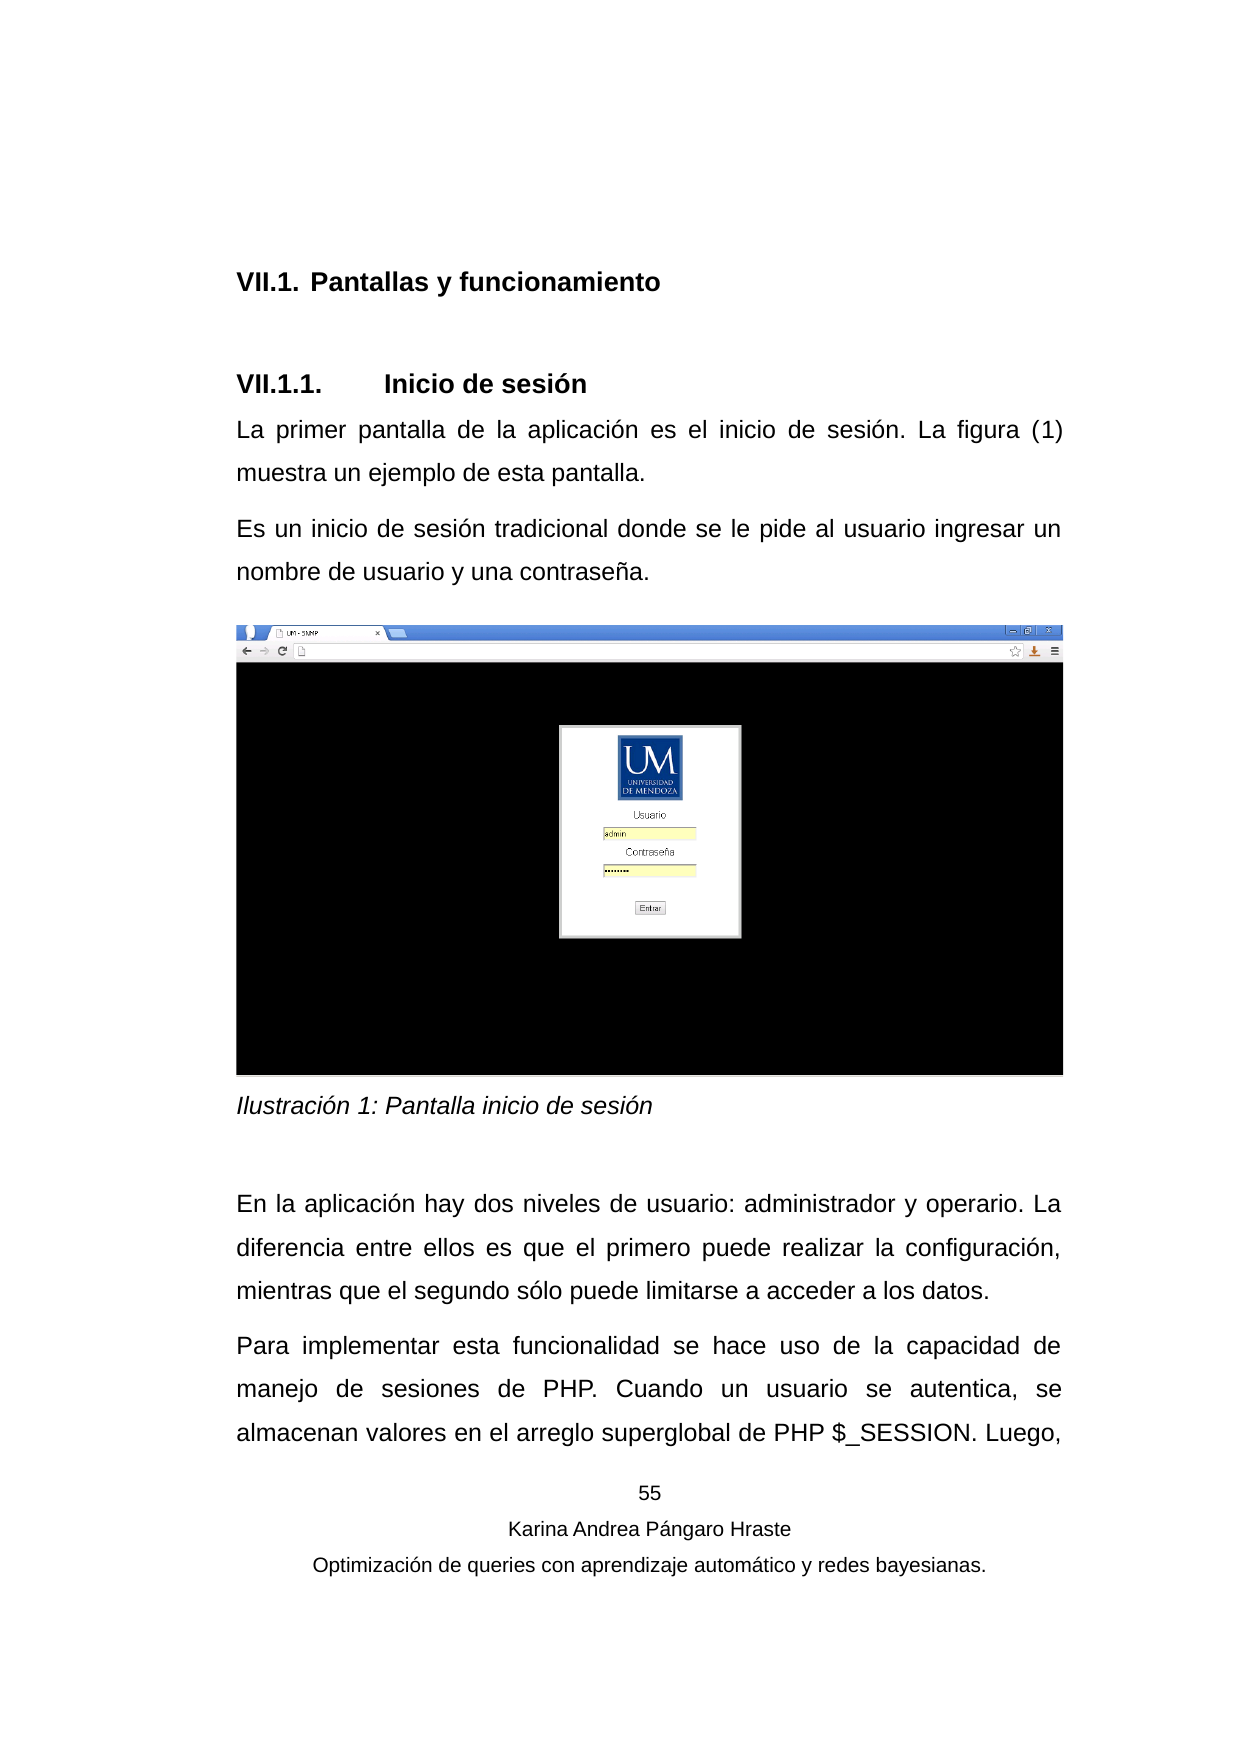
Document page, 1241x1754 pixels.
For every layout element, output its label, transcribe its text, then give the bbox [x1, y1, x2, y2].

text Es un inicio de sesión tradicional donde se le pide al usuario ingresar un nombre de usuario y una contraseña. [236, 514, 1063, 586]
text La primer pantalla de la aplicación es el inicio de sesión. La figura (1) muestra un ejemplo de esta pantalla. [236, 415, 1063, 487]
picture [236, 625, 1064, 1077]
subtitle Inicio de sesión [236, 368, 1063, 399]
text Para implementar esta funcionalidad se hace uso de la capacidad de manejo de sesiones de PHP. Cuando un usuario se autentica, se almacenan valores en el arreglo superglobal de PHP $_SESSION. Luego, [236, 1331, 1063, 1446]
text En la aplicación hay dos niveles de usuario: administrador y operario. La diferencia entre ellos es que el primero puede realizar la configuración, mientras que el segundo sólo puede limitarse a acceder a los datos. [236, 1189, 1063, 1304]
text Ilustración 1: Pantalla inicio de sesión [236, 1077, 1063, 1119]
subtitle Pantallas y funcionamiento [236, 266, 1063, 297]
